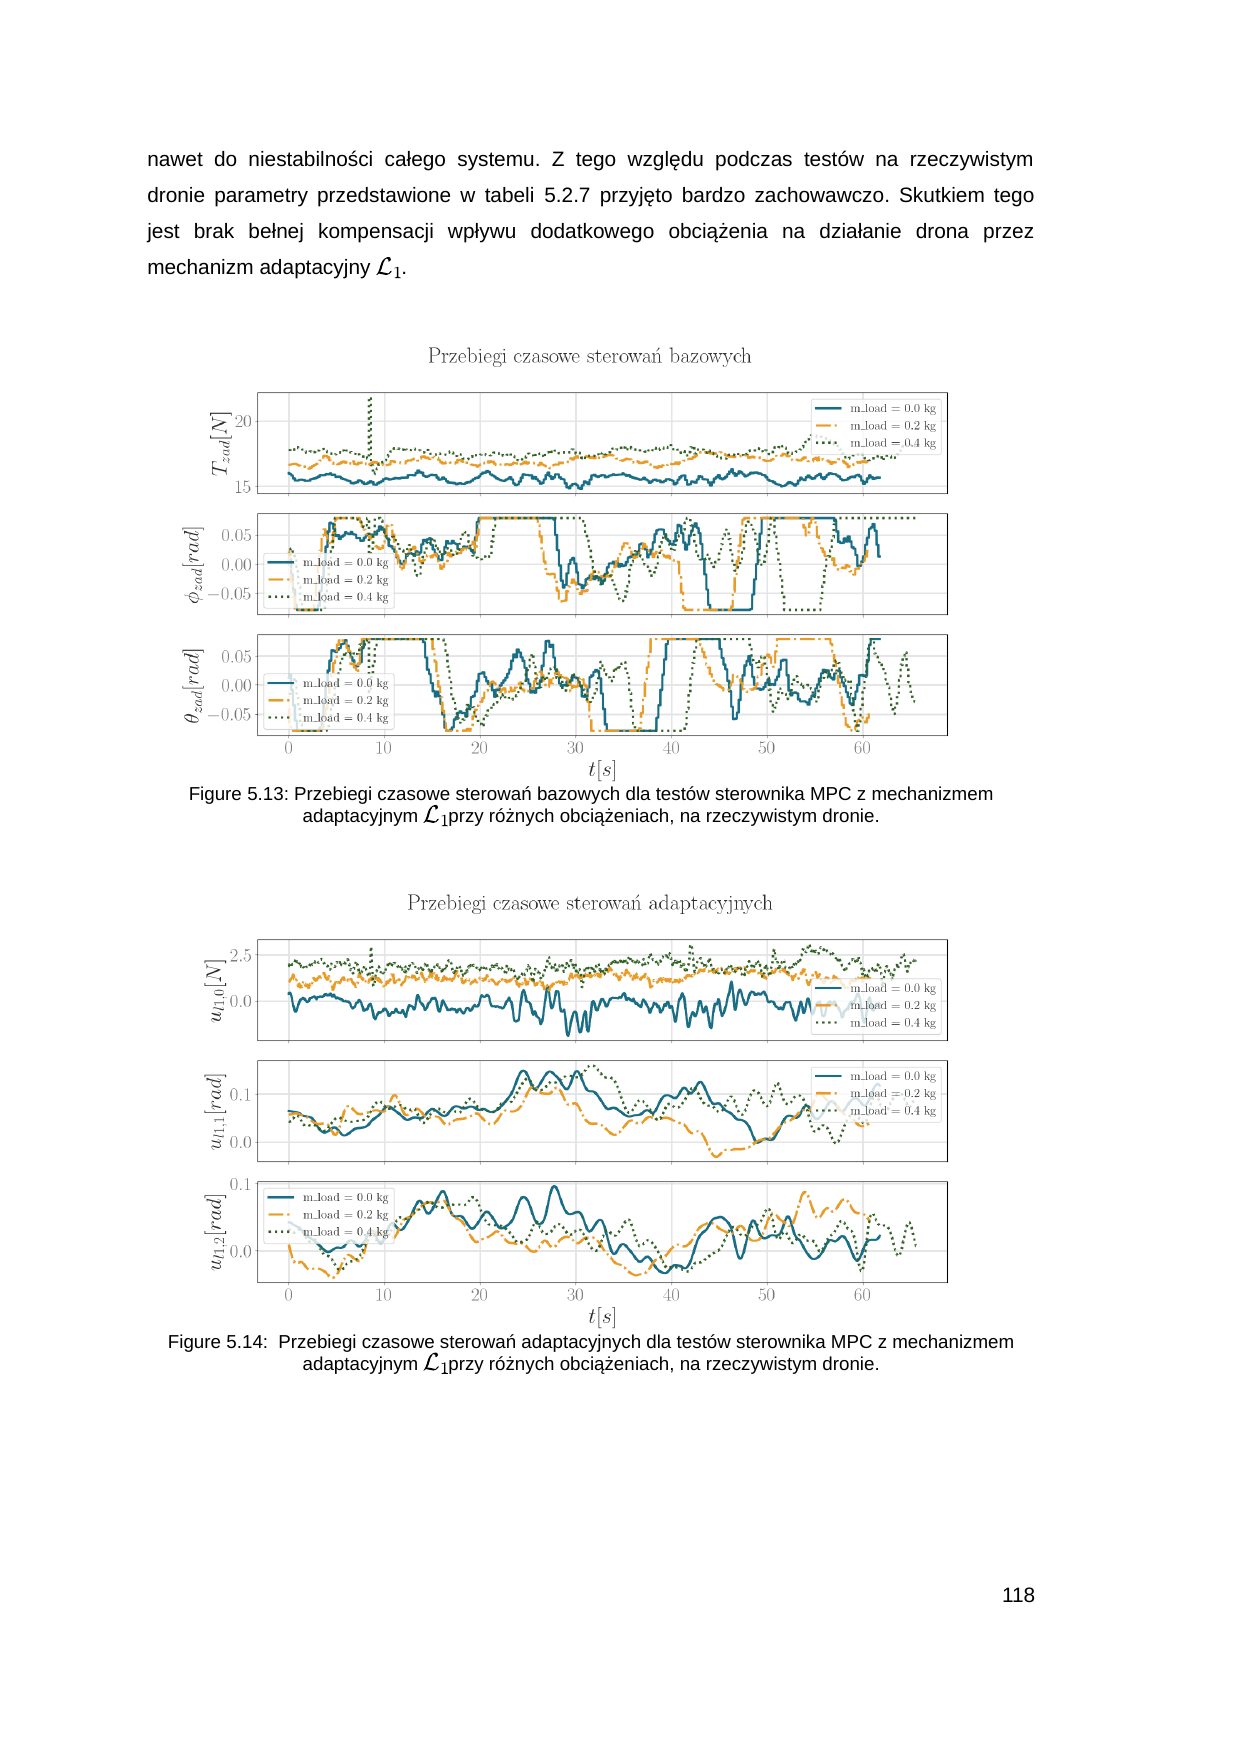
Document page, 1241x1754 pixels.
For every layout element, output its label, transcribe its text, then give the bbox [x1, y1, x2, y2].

text nawet do niestabilności całego systemu. Z tego względu podczas testów na rzeczywistym dronie parametry przedstawione w tabeli 5.2.7 przyjęto bardzo zachowawczo. Skutkiem tego jest brak bełnej kompensacji wpływu dodatkowego obciążenia na działanie drona przez mechanizm adaptacyjny . [147, 147, 1035, 279]
text Figure 5.13: Przebiegi czasowe sterowań bazowych dla testów sterownika MPC z mechanizmem adaptacyjnym przy różnych obciążeniach, na rzeczywistym dronie. [147, 784, 1035, 826]
picture [147, 886, 1035, 1331]
text Figure 5.14: Przebiegi czasowe sterowań adaptacyjnych dla testów sterownika MPC z mechanizmem adaptacyjnym przy różnych obciążeniach, na rzeczywistym dronie. [147, 1331, 1035, 1374]
picture [147, 339, 1035, 784]
